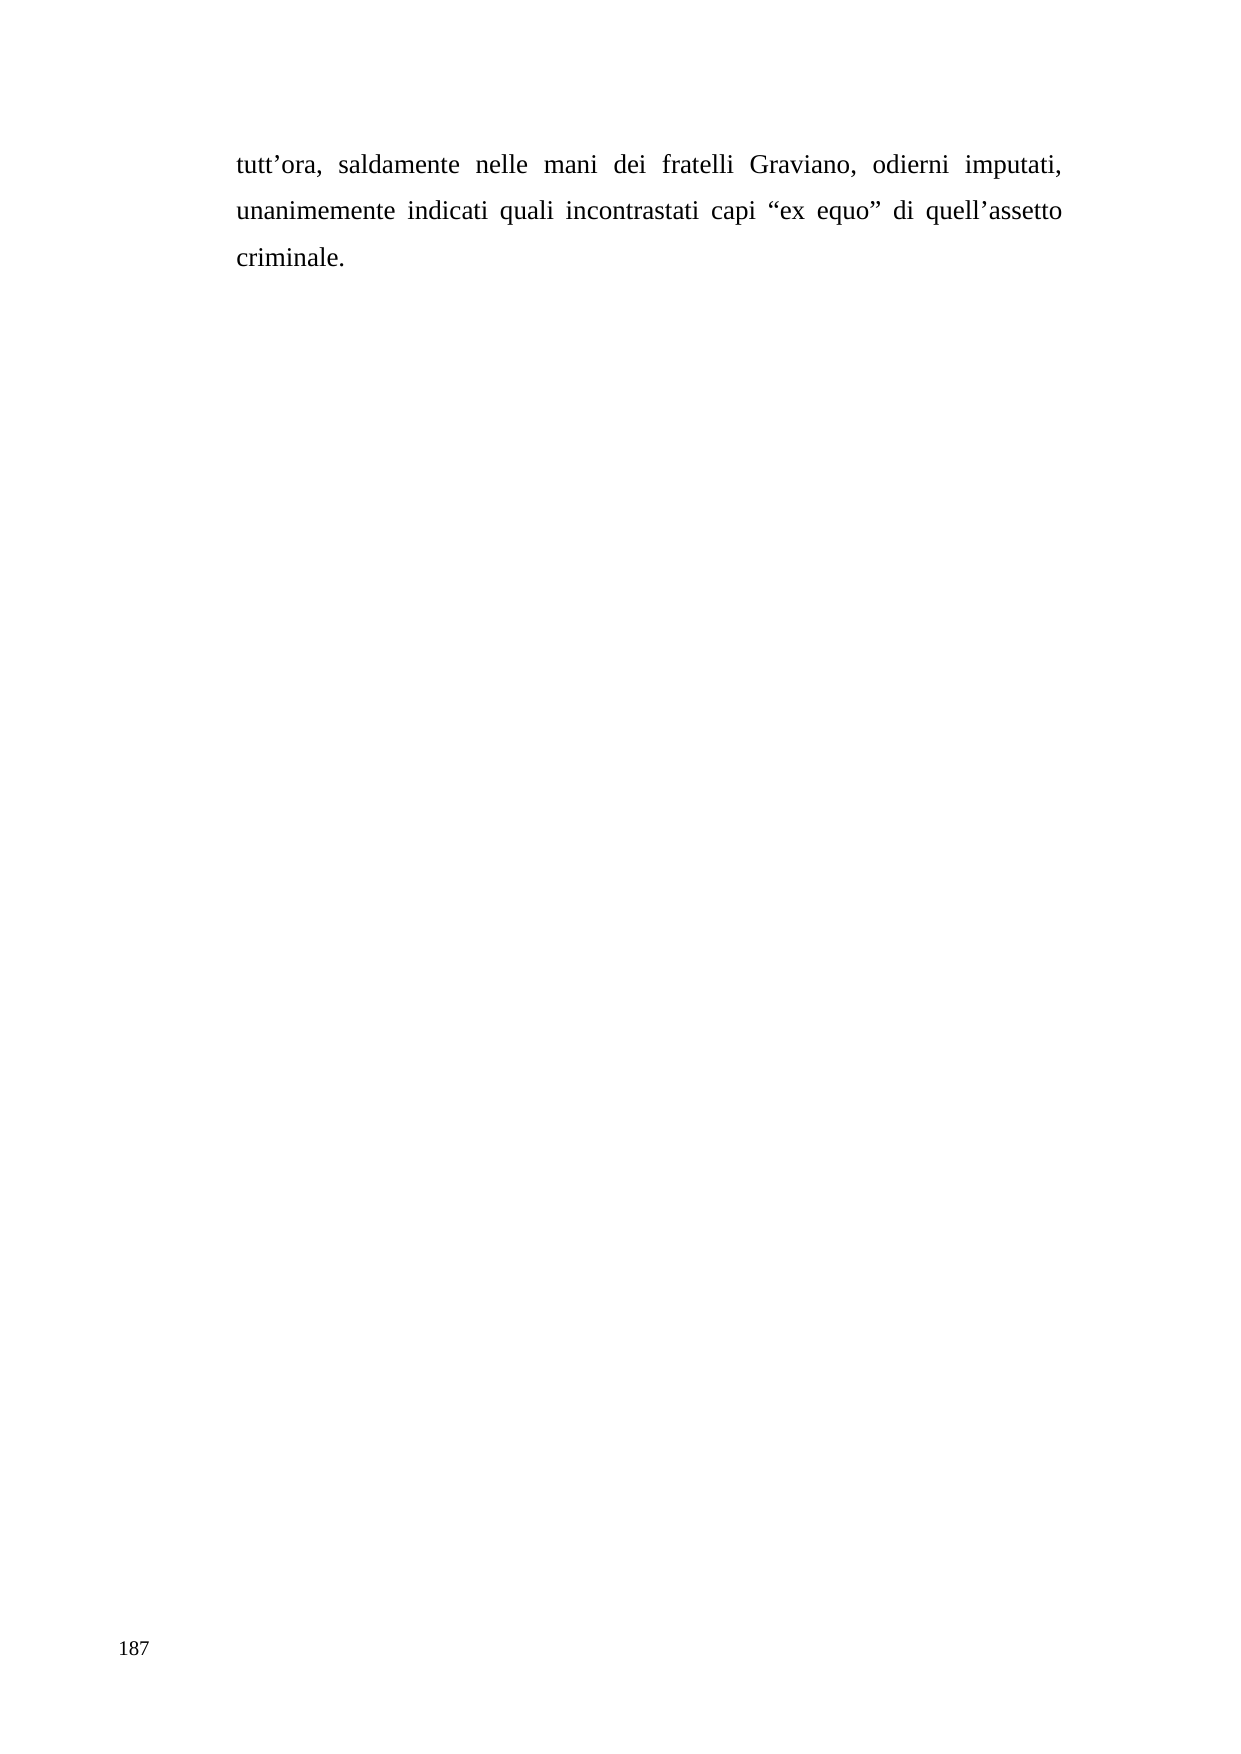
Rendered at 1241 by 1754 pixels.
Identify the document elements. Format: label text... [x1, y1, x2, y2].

text tutt’ora, saldamente nelle mani dei fratelli Graviano, odierni imputati, unanimemente indicati quali incontrastati capi “ex equo” di quell’assetto criminale. [236, 148, 1063, 272]
